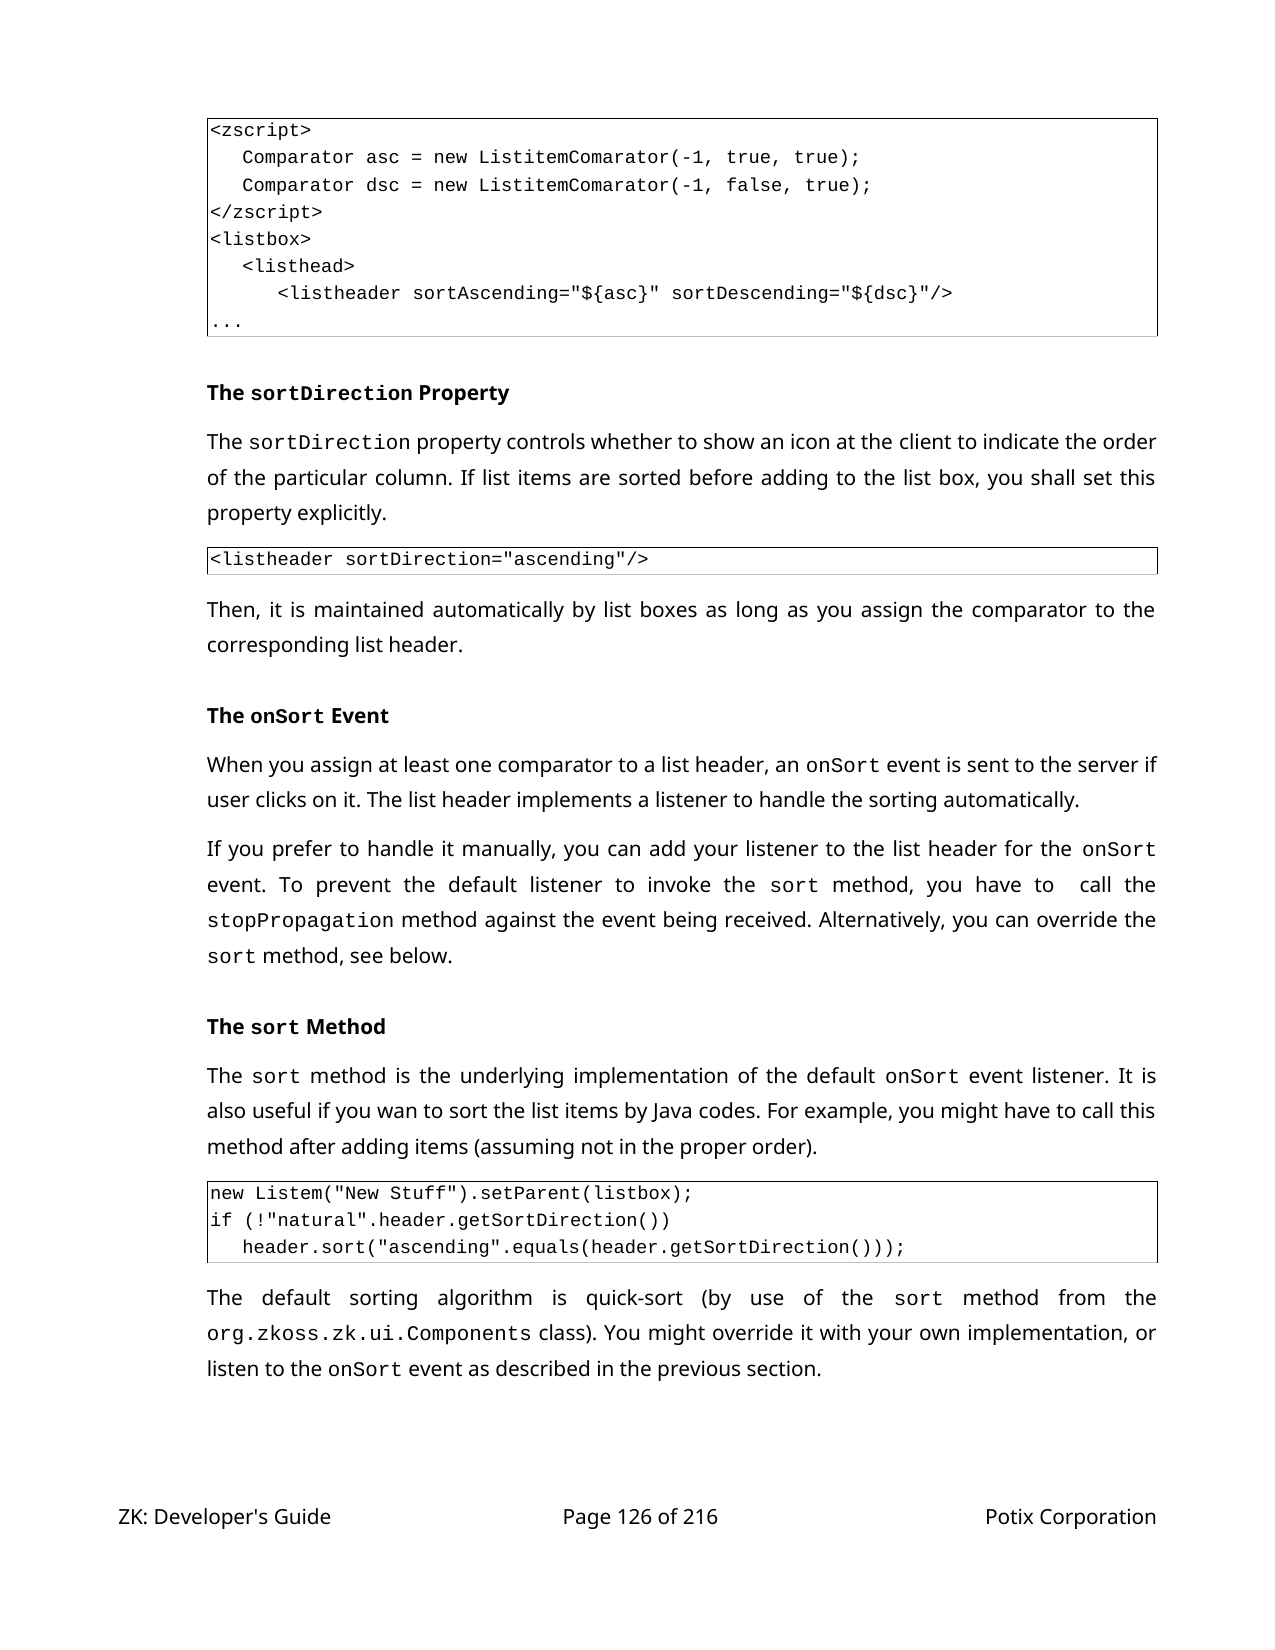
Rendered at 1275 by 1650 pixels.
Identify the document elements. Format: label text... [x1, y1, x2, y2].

text new Listem("New Stuff").setParent(listbox); [208, 1182, 1157, 1205]
text Then, it is maintained automatically by list boxes as long as you assign the comparator to the corresponding list header. [207, 595, 1157, 658]
text <listbox> [208, 227, 1157, 251]
text Comparator asc = new ListitemComarator(-1, true, true); [208, 145, 1157, 169]
text <listheader sortDirection="ascending"/> [208, 548, 1157, 574]
subtitle The sort Method [207, 1012, 1157, 1041]
subtitle The sortDirection Property [207, 378, 1157, 407]
text The sortDirection property controls whether to show an icon at the client to indicate the order of the particular column. If list items are sorted before adding to the list box, you shall set this property explicitly. [207, 427, 1157, 526]
text <zscript> [208, 119, 1157, 142]
text ... [208, 308, 1157, 336]
text <listheader sortAscending="${asc}" sortDescending="${dsc}"/> [208, 281, 1157, 306]
text </zscript> [208, 200, 1157, 224]
text If you prefer to handle it manually, you can add your listener to the list header for the onSort event. To prevent the default listener to invoke the sort method, you have to call the stopPropagation method against the event being received. Alternatively, you can override the sort method, see below. [207, 834, 1157, 969]
text Comparator dsc = new ListitemComarator(-1, false, true); [208, 172, 1157, 197]
text When you assign at least one comparator to a list header, an onSort event is sent to the server if user clicks on it. The list header implements a listener to handle the sorting automatically. [207, 750, 1157, 814]
text if (!"natural".header.getSortDirection()) [208, 1208, 1157, 1232]
text The sort method is the underlying implementation of the default onSort event listener. It is also useful if you wan to sort the list items by Java codes. For example, you might have to call this method after adding items (assuming not in the proper order). [207, 1061, 1157, 1160]
text <listhead> [208, 254, 1157, 278]
text The default sorting algorithm is quick-sort (by use of the sort method from the org.zkoss.zk.ui.Components class). You might override it with your own implementation, or listen to the onSort event as described in the previous section. [207, 1283, 1157, 1383]
text header.sort("ascending".equals(header.getSortDirection())); [208, 1235, 1157, 1262]
subtitle The onSort Event [207, 701, 1157, 729]
